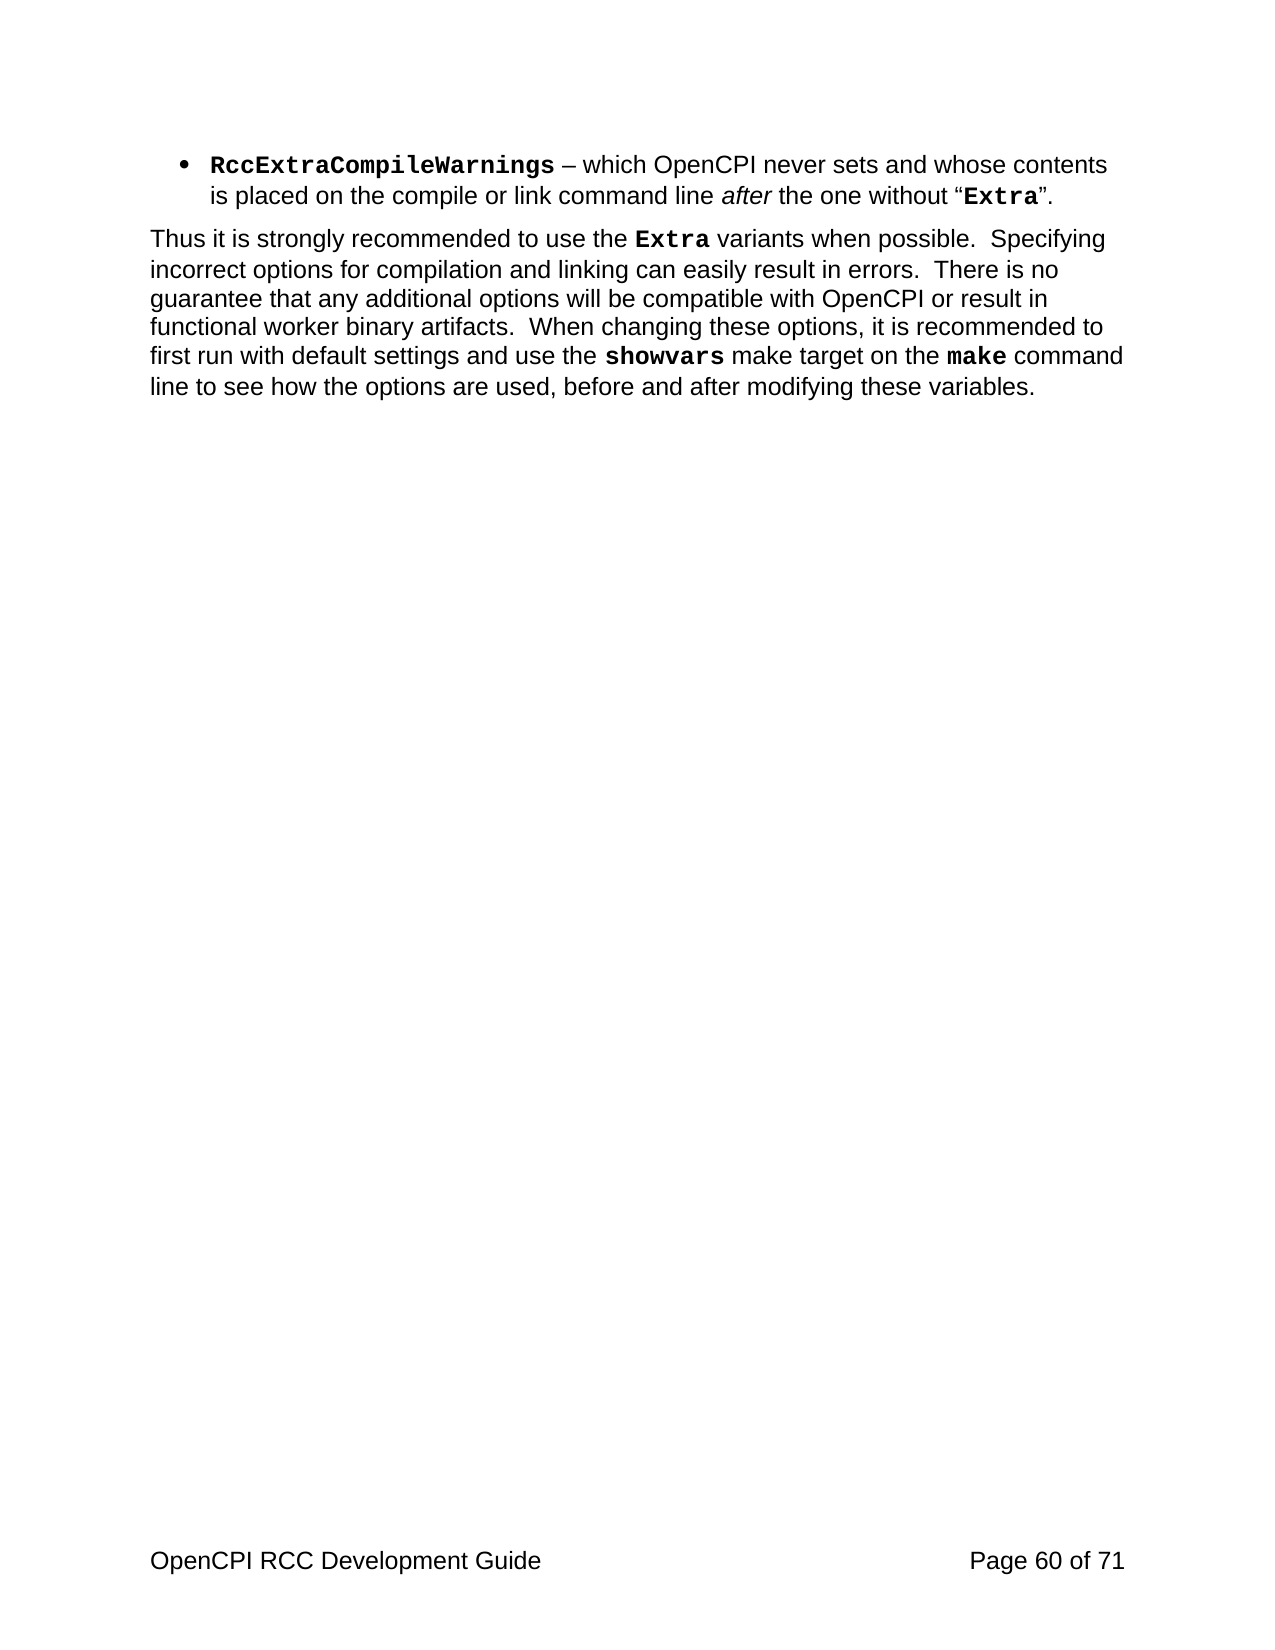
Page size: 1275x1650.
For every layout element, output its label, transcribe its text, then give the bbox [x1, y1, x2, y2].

list RccExtraCompileWarnings – which OpenCPI never sets and whose contents is placed on the compile or link command line after the one without “Extra”. [180, 150, 1125, 212]
text Thus it is strongly recommended to use the Extra variants when possible. Specifying incorrect options for compilation and linking can easily result in errors. There is no guarantee that any additional options will be compatible with OpenCPI or result in functional worker binary artifacts. When changing these options, it is recommended to first run with default settings and use the showvars make target on the make command line to see how the options are used, before and after modifying these variables. [150, 224, 1125, 401]
